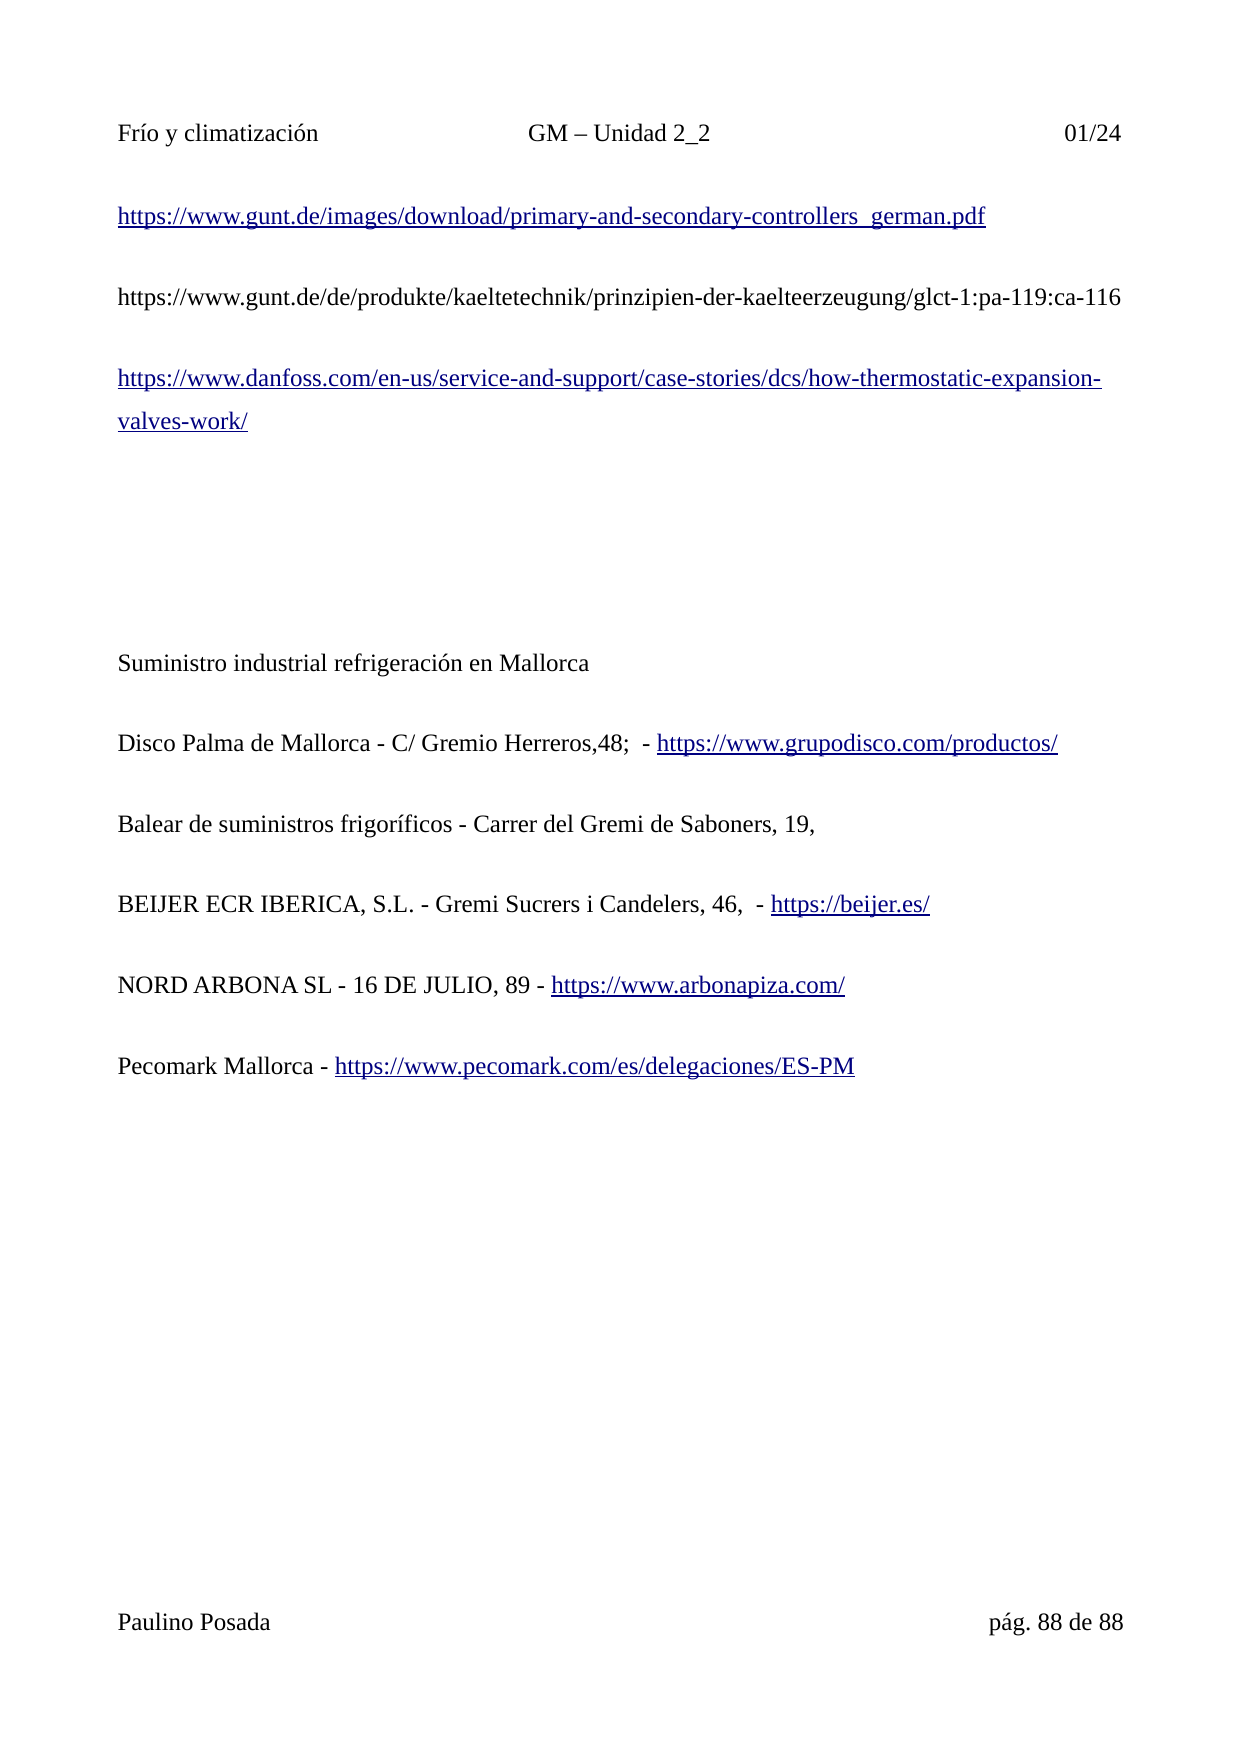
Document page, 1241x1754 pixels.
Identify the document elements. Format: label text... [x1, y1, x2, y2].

text Balear de suministros frigoríficos - Carrer del Gremi de Saboners, 19, [117, 809, 1123, 838]
text https://www.gunt.de/images/download/primary-and-secondary-controllers_german.pdf [117, 201, 1123, 230]
text BEIJER ECR IBERICA, S.L. - Gremi Sucrers i Candelers, 46, - https://beijer.es/ [117, 889, 1123, 918]
text https://www.danfoss.com/en-us/service-and-support/case-stories/dcs/how-thermostatic-expansion-valves-work/ [117, 363, 1123, 434]
text NORD ARBONA SL - 16 DE JULIO, 89 - https://www.arbonapiza.com/ [117, 970, 1123, 999]
text Suministro industrial refrigeración en Mallorca [117, 648, 1123, 676]
text https://www.gunt.de/de/produkte/kaeltetechnik/prinzipien-der-kaelteerzeugung/glct-1:pa-119:ca-116 [117, 282, 1123, 311]
text Disco Palma de Mallorca - C/ Gremio Herreros,48; - https://www.grupodisco.com/productos/ [117, 728, 1123, 757]
text Pecomark Mallorca - https://www.pecomark.com/es/delegaciones/ES-PM [117, 1051, 1123, 1079]
